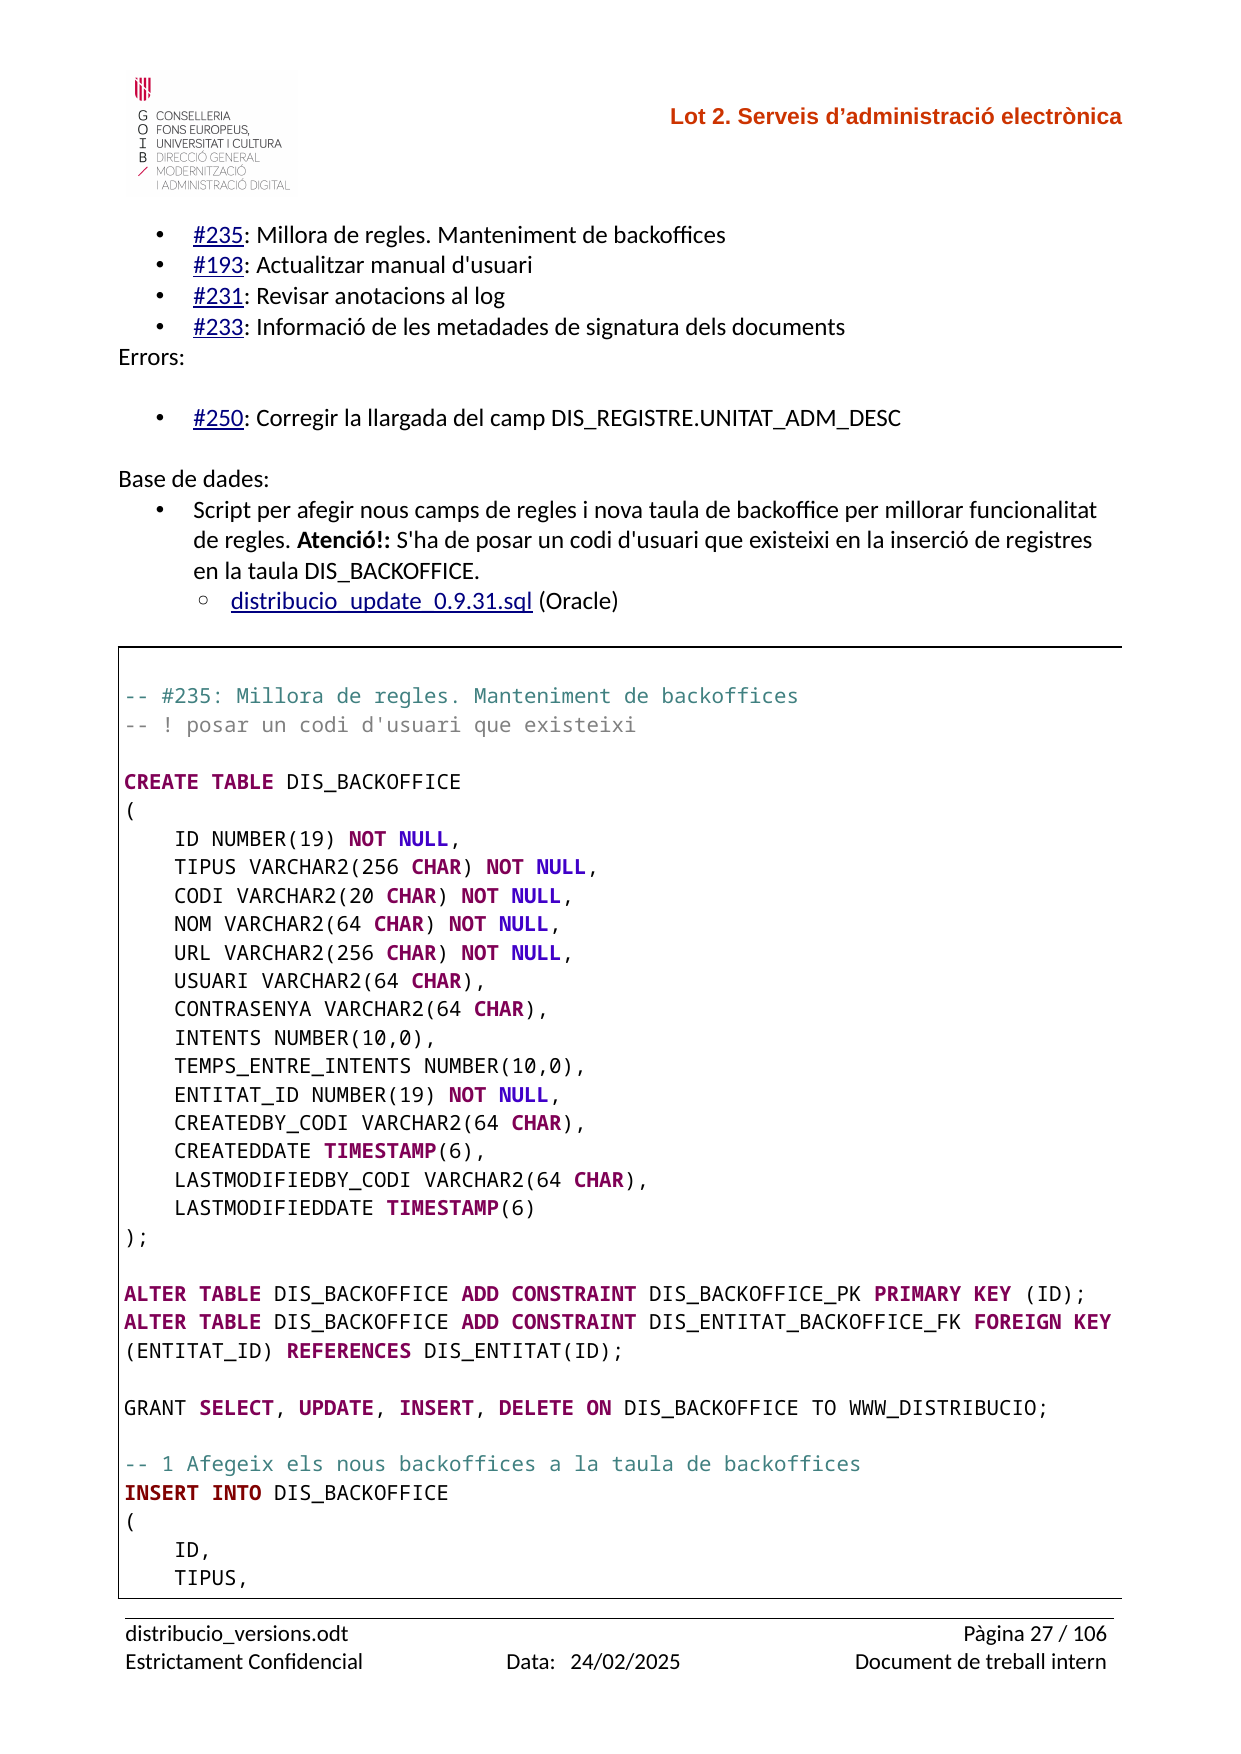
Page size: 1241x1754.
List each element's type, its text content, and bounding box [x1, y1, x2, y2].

list #250: Corregir la llargada del camp DIS_REGISTRE.UNITAT_ADM_DESC [156, 402, 1122, 433]
list #235: Millora de regles. Manteniment de backoffices [156, 219, 1122, 250]
list distribucio_update_0.9.31.sql (Oracle) [193, 585, 1122, 616]
table_header -- #235: Millora de regles. Manteniment de backoffices -- ! posar un codi d'usuari que existeixi CREATE TABLE DIS_BACKOFFICE ( ID NUMBER(19) NOT NULL, TIPUS VARCHAR2(256 CHAR) NOT NULL, CODI VARCHAR2(20 CHAR) NOT NULL, NOM VARCHAR2(64 CHAR) NOT NULL, URL VARCHAR2(256 CHAR) NOT NULL, USUARI VARCHAR2(64 CHAR), CONTRASENYA VARCHAR2(64 CHAR), INTENTS NUMBER(10,0), TEMPS_ENTRE_INTENTS NUMBER(10,0), ENTITAT_ID NUMBER(19) NOT NULL, CREATEDBY_CODI VARCHAR2(64 CHAR), CREATEDDATE TIMESTAMP(6), LASTMODIFIEDBY_CODI VARCHAR2(64 CHAR), LASTMODIFIEDDATE TIMESTAMP(6) ); ALTER TABLE DIS_BACKOFFICE ADD CONSTRAINT DIS_BACKOFFICE_PK PRIMARY KEY (ID); ALTER TABLE DIS_BACKOFFICE ADD CONSTRAINT DIS_ENTITAT_BACKOFFICE_FK FOREIGN KEY (ENTITAT_ID) REFERENCES DIS_ENTITAT(ID); GRANT SELECT, UPDATE, INSERT, DELETE ON DIS_BACKOFFICE TO WWW_DISTRIBUCIO; -- 1 Afegeix els nous backoffices a la taula de backoffices INSERT INTO DIS_BACKOFFICE ( ID, TIPUS, [119, 648, 1122, 1597]
list #231: Revisar anotacions al log [156, 280, 1122, 311]
list #233: Informació de les metadades de signatura dels documents [156, 311, 1122, 341]
list #193: Actualitzar manual d'usuari [156, 250, 1122, 280]
text Errors: [118, 341, 1122, 372]
picture [126, 70, 299, 197]
list Script per afegir nous camps de regles i nova taula de backoffice per millorar funcionalitat de regles. Atenció!: S'ha de posar un codi d'usuari que existeixi en la inserció de registres en la taula DIS_BACKOFFICE. [156, 494, 1122, 585]
text Base de dades: [118, 463, 1122, 494]
